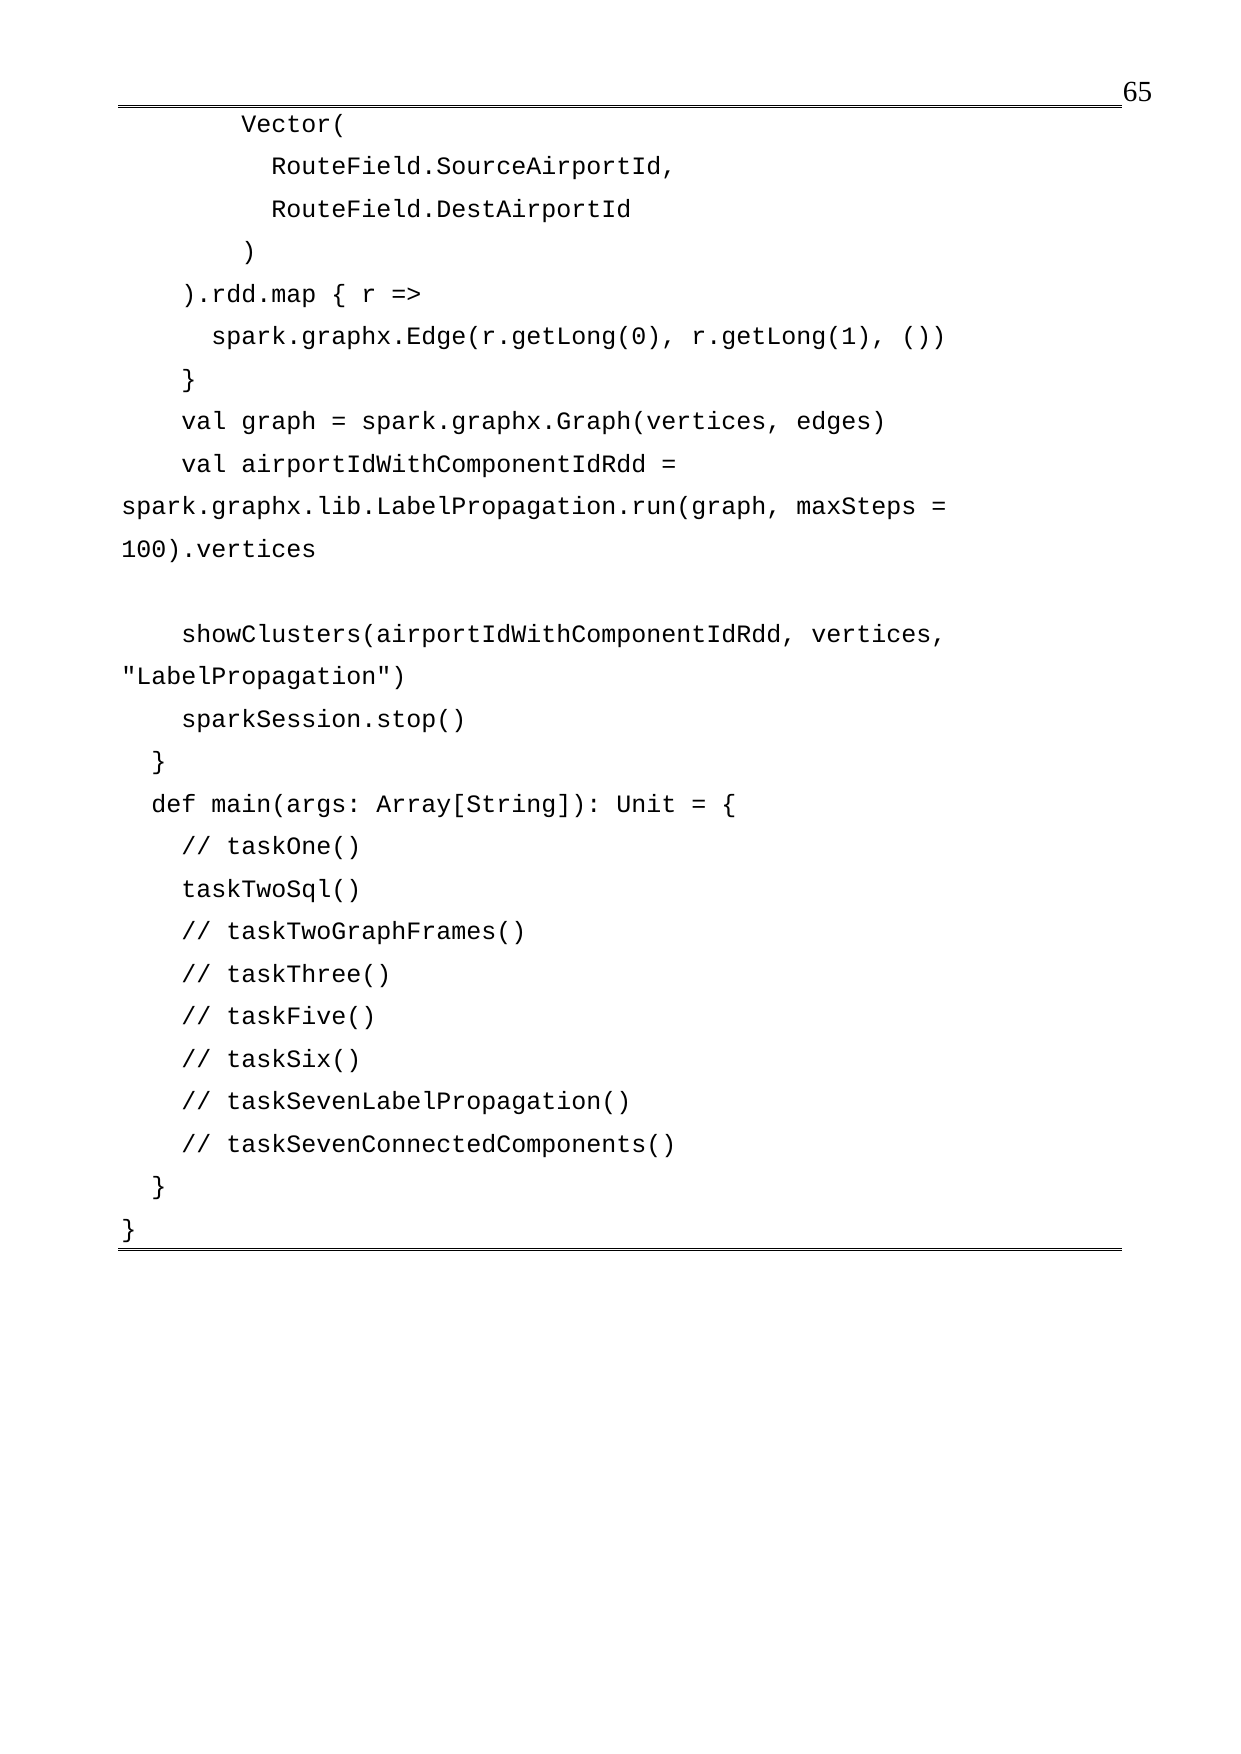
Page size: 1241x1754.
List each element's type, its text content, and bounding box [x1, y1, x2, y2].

text } [118, 360, 1122, 395]
text RouteField.SourceAirportId, [118, 148, 1122, 182]
text sparkSession.stop() [118, 700, 1122, 735]
text } [118, 743, 1122, 777]
text Vector( [118, 108, 1122, 140]
text // taskSevenConnectedComponents() [118, 1125, 1122, 1160]
text ).rdd.map { r => [118, 275, 1122, 310]
text spark.graphx.Edge(r.getLong(0), r.getLong(1), ()) [118, 318, 1122, 352]
text // taskSix() [118, 1040, 1122, 1075]
text } [118, 1210, 1122, 1248]
text // taskFive() [118, 998, 1122, 1032]
text val airportIdWithComponentIdRdd = spark.graphx.lib.LabelPropagation.run(graph, maxSteps = 100).vertices [118, 445, 1122, 565]
text RouteField.DestAirportId [118, 190, 1122, 225]
text showClusters(airportIdWithComponentIdRdd, vertices, "LabelPropagation") [118, 615, 1122, 692]
text // taskOne() [118, 828, 1122, 862]
text taskTwoSql() [118, 870, 1122, 905]
text def main(args: Array[String]): Unit = { [118, 785, 1122, 820]
text // taskSevenLabelPropagation() [118, 1083, 1122, 1117]
text ) [118, 233, 1122, 267]
text val graph = spark.graphx.Graph(vertices, edges) [118, 403, 1122, 437]
text // taskThree() [118, 955, 1122, 990]
text // taskTwoGraphFrames() [118, 913, 1122, 947]
text } [118, 1168, 1122, 1202]
